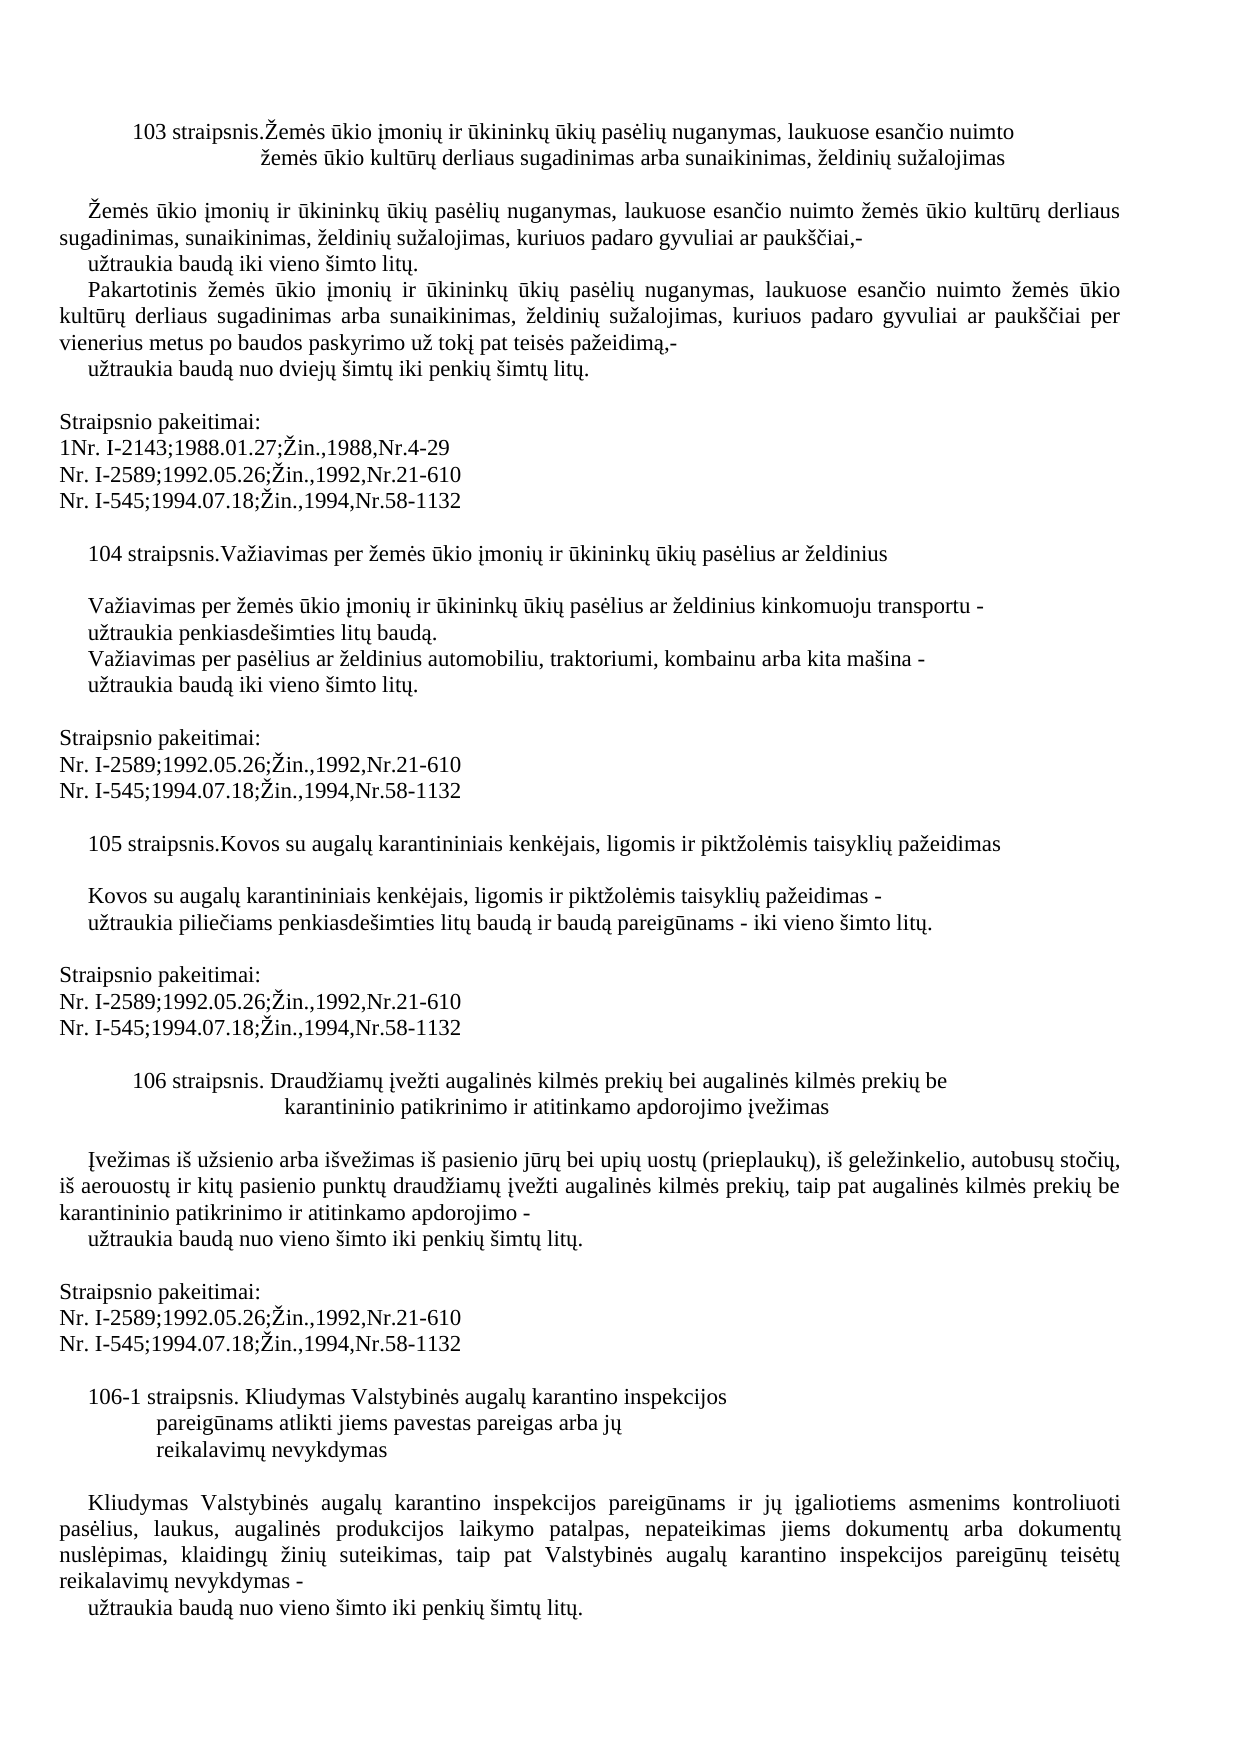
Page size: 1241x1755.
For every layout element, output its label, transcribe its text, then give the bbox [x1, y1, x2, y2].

text karantininio patikrinimo ir atitinkamo apdorojimo įvežimas [209, 1093, 1122, 1119]
text Kovos su augalų karantininiais kenkėjais, ligomis ir piktžolėmis taisyklių pažeidimas - [59, 882, 1122, 909]
text Žemės ūkio įmonių ir ūkininkų ūkių pasėlių nuganymas, laukuose esančio nuimto žemės ūkio kultūrų derliaus sugadinimas, sunaikinimas, želdinių sužalojimas, kuriuos padaro gyvuliai ar paukščiai,- [59, 197, 1122, 250]
text 105 straipsnis.Kovos su augalų karantininiais kenkėjais, ligomis ir piktžolėmis taisyklių pažeidimas [59, 830, 1122, 856]
text pareigūnams atlikti jiems pavestas pareigas arba jų [59, 1409, 1122, 1436]
text Įvežimas iš užsienio arba išvežimas iš pasienio jūrų bei upių uostų (prieplaukų), iš geležinkelio, autobusų stočių, iš aerouostų ir kitų pasienio punktų draudžiamų įvežti augalinės kilmės prekių, taip pat augalinės kilmės prekių be karantininio patikrinimo ir atitinkamo apdorojimo - [59, 1146, 1122, 1225]
text užtraukia penkiasdešimties litų baudą. [59, 619, 1122, 645]
text Važiavimas per pasėlius ar želdinius automobiliu, traktoriumi, kombainu arba kita mašina - [59, 645, 1122, 672]
text 103 straipsnis.Žemės ūkio įmonių ir ūkininkų ūkių pasėlių nuganymas, laukuose esančio nuimto [59, 118, 1122, 144]
text Nr. I-545;1994.07.18;Žin.,1994,Nr.58-1132 [59, 777, 1122, 803]
text Kliudymas Valstybinės augalų karantino inspekcijos pareigūnams ir jų įgaliotiems asmenims kontroliuoti pasėlius, laukus, augalinės produkcijos laikymo patalpas, nepateikimas jiems dokumentų arba dokumentų nuslėpimas, klaidingų žinių suteikimas, taip pat Valstybinės augalų karantino inspekcijos pareigūnų teisėtų reikalavimų nevykdymas - [59, 1488, 1122, 1594]
text užtraukia piliečiams penkiasdešimties litų baudą ir baudą pareigūnams - iki vieno šimto litų. [59, 909, 1122, 935]
text 104 straipsnis.Važiavimas per žemės ūkio įmonių ir ūkininkų ūkių pasėlius ar želdinius [59, 540, 1122, 566]
text žemės ūkio kultūrų derliaus sugadinimas arba sunaikinimas, želdinių sužalojimas [209, 144, 1122, 171]
text 106-1 straipsnis. Kliudymas Valstybinės augalų karantino inspekcijos [59, 1383, 1122, 1409]
text užtraukia baudą nuo dviejų šimtų iki penkių šimtų litų. [59, 355, 1122, 382]
text Nr. I-545;1994.07.18;Žin.,1994,Nr.58-1132 [59, 1014, 1122, 1041]
text Pakartotinis žemės ūkio įmonių ir ūkininkų ūkių pasėlių nuganymas, laukuose esančio nuimto žemės ūkio kultūrų derliaus sugadinimas arba sunaikinimas, želdinių sužalojimas, kuriuos padaro gyvuliai ar paukščiai per vienerius metus po baudos paskyrimo už tokį pat teisės pažeidimą,- [59, 276, 1122, 355]
text užtraukia baudą iki vieno šimto litų. [59, 250, 1122, 276]
text Nr. I-2589;1992.05.26;Žin.,1992,Nr.21-610 [59, 988, 1122, 1014]
text užtraukia baudą nuo vieno šimto iki penkių šimtų litų. [59, 1225, 1122, 1251]
text Straipsnio pakeitimai: [59, 724, 1122, 751]
text Nr. I-2589;1992.05.26;Žin.,1992,Nr.21-610 [59, 751, 1122, 777]
text Straipsnio pakeitimai: [59, 961, 1122, 988]
text Straipsnio pakeitimai: [59, 1278, 1122, 1304]
text užtraukia baudą iki vieno šimto litų. [59, 672, 1122, 698]
text 106 straipsnis. Draudžiamų įvežti augalinės kilmės prekių bei augalinės kilmės prekių be [59, 1067, 1122, 1093]
text Nr. I-545;1994.07.18;Žin.,1994,Nr.58-1132 [59, 1330, 1122, 1357]
text Nr. I-2589;1992.05.26;Žin.,1992,Nr.21-610 [59, 1304, 1122, 1330]
text Važiavimas per žemės ūkio įmonių ir ūkininkų ūkių pasėlius ar želdinius kinkomuoju transportu - [59, 592, 1122, 619]
text Nr. I-545;1994.07.18;Žin.,1994,Nr.58-1132 [59, 487, 1122, 513]
text 1Nr. I-2143;1988.01.27;Žin.,1988,Nr.4-29 [59, 434, 1122, 461]
text Straipsnio pakeitimai: [59, 408, 1122, 434]
text reikalavimų nevykdymas [59, 1436, 1122, 1462]
text Nr. I-2589;1992.05.26;Žin.,1992,Nr.21-610 [59, 461, 1122, 487]
text užtraukia baudą nuo vieno šimto iki penkių šimtų litų. [59, 1594, 1122, 1620]
